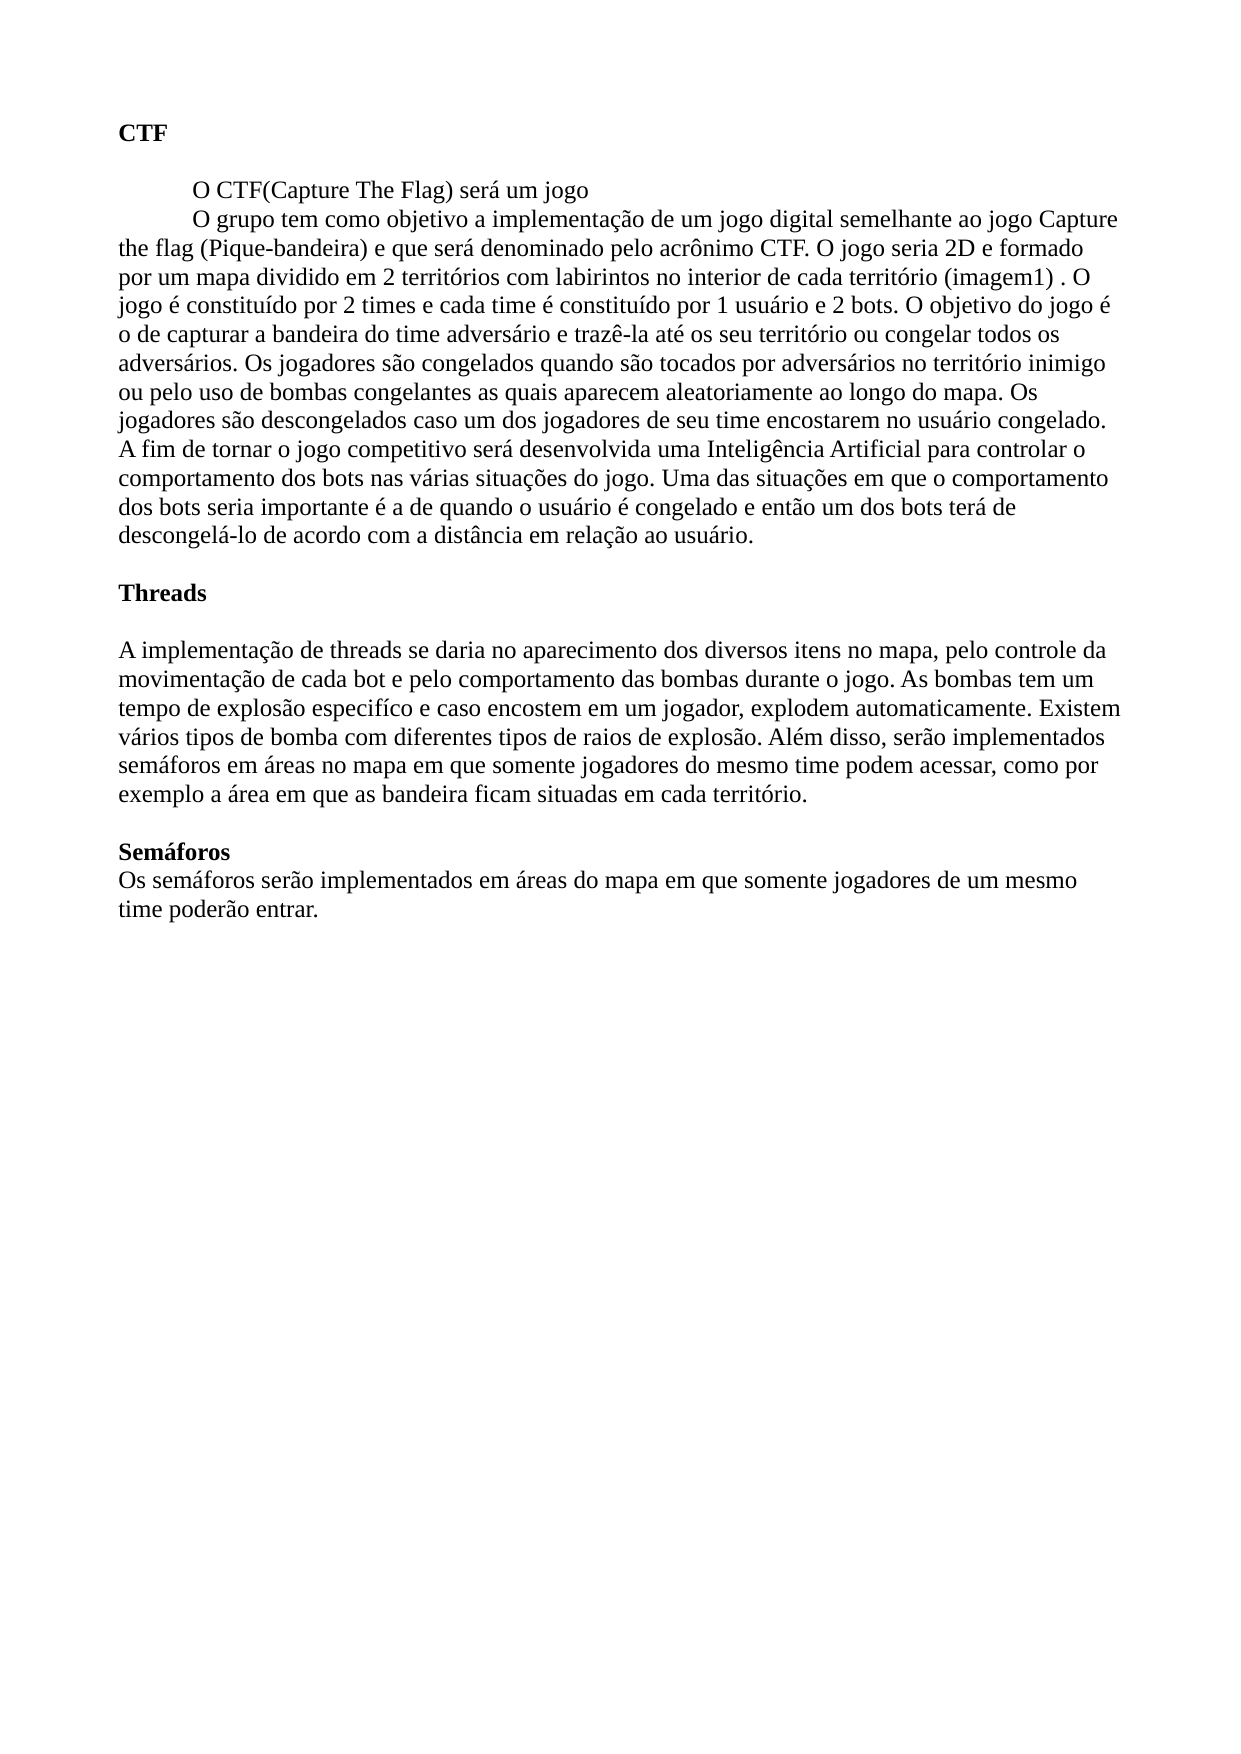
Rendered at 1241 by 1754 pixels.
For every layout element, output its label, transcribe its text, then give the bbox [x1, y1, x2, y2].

text O grupo tem como objetivo a implementação de um jogo digital semelhante ao jogo Capture the flag (Pique-bandeira) e que será denominado pelo acrônimo CTF. O jogo seria 2D e formado por um mapa dividido em 2 territórios com labirintos no interior de cada território (imagem1) . O jogo é constituído por 2 times e cada time é constituído por 1 usuário e 2 bots. O objetivo do jogo é o de capturar a bandeira do time adversário e trazê-la até os seu território ou congelar todos os adversários. Os jogadores são congelados quando são tocados por adversários no território inimigo ou pelo uso de bombas congelantes as quais aparecem aleatoriamente ao longo do mapa. Os jogadores são descongelados caso um dos jogadores de seu time encostarem no usuário congelado. A fim de tornar o jogo competitivo será desenvolvida uma Inteligência Artificial para controlar o comportamento dos bots nas várias situações do jogo. Uma das situações em que o comportamento dos bots seria importante é a de quando o usuário é congelado e então um dos bots terá de descongelá-lo de acordo com a distância em relação ao usuário. [118, 204, 1122, 549]
text CTF [118, 118, 1122, 147]
text Threads [118, 578, 1122, 607]
text A implementação de threads se daria no aparecimento dos diversos itens no mapa, pelo controle da movimentação de cada bot e pelo comportamento das bombas durante o jogo. As bombas tem um tempo de explosão especifíco e caso encostem em um jogador, explodem automaticamente. Existem vários tipos de bomba com diferentes tipos de raios de explosão. Além disso, serão implementados semáforos em áreas no mapa em que somente jogadores do mesmo time podem acessar, como por exemplo a área em que as bandeira ficam situadas em cada território. [118, 636, 1122, 808]
text Semáforos [118, 837, 1122, 866]
text O CTF(Capture The Flag) será um jogo [118, 176, 1122, 204]
text Os semáforos serão implementados em áreas do mapa em que somente jogadores de um mesmo time poderão entrar. [118, 866, 1122, 923]
